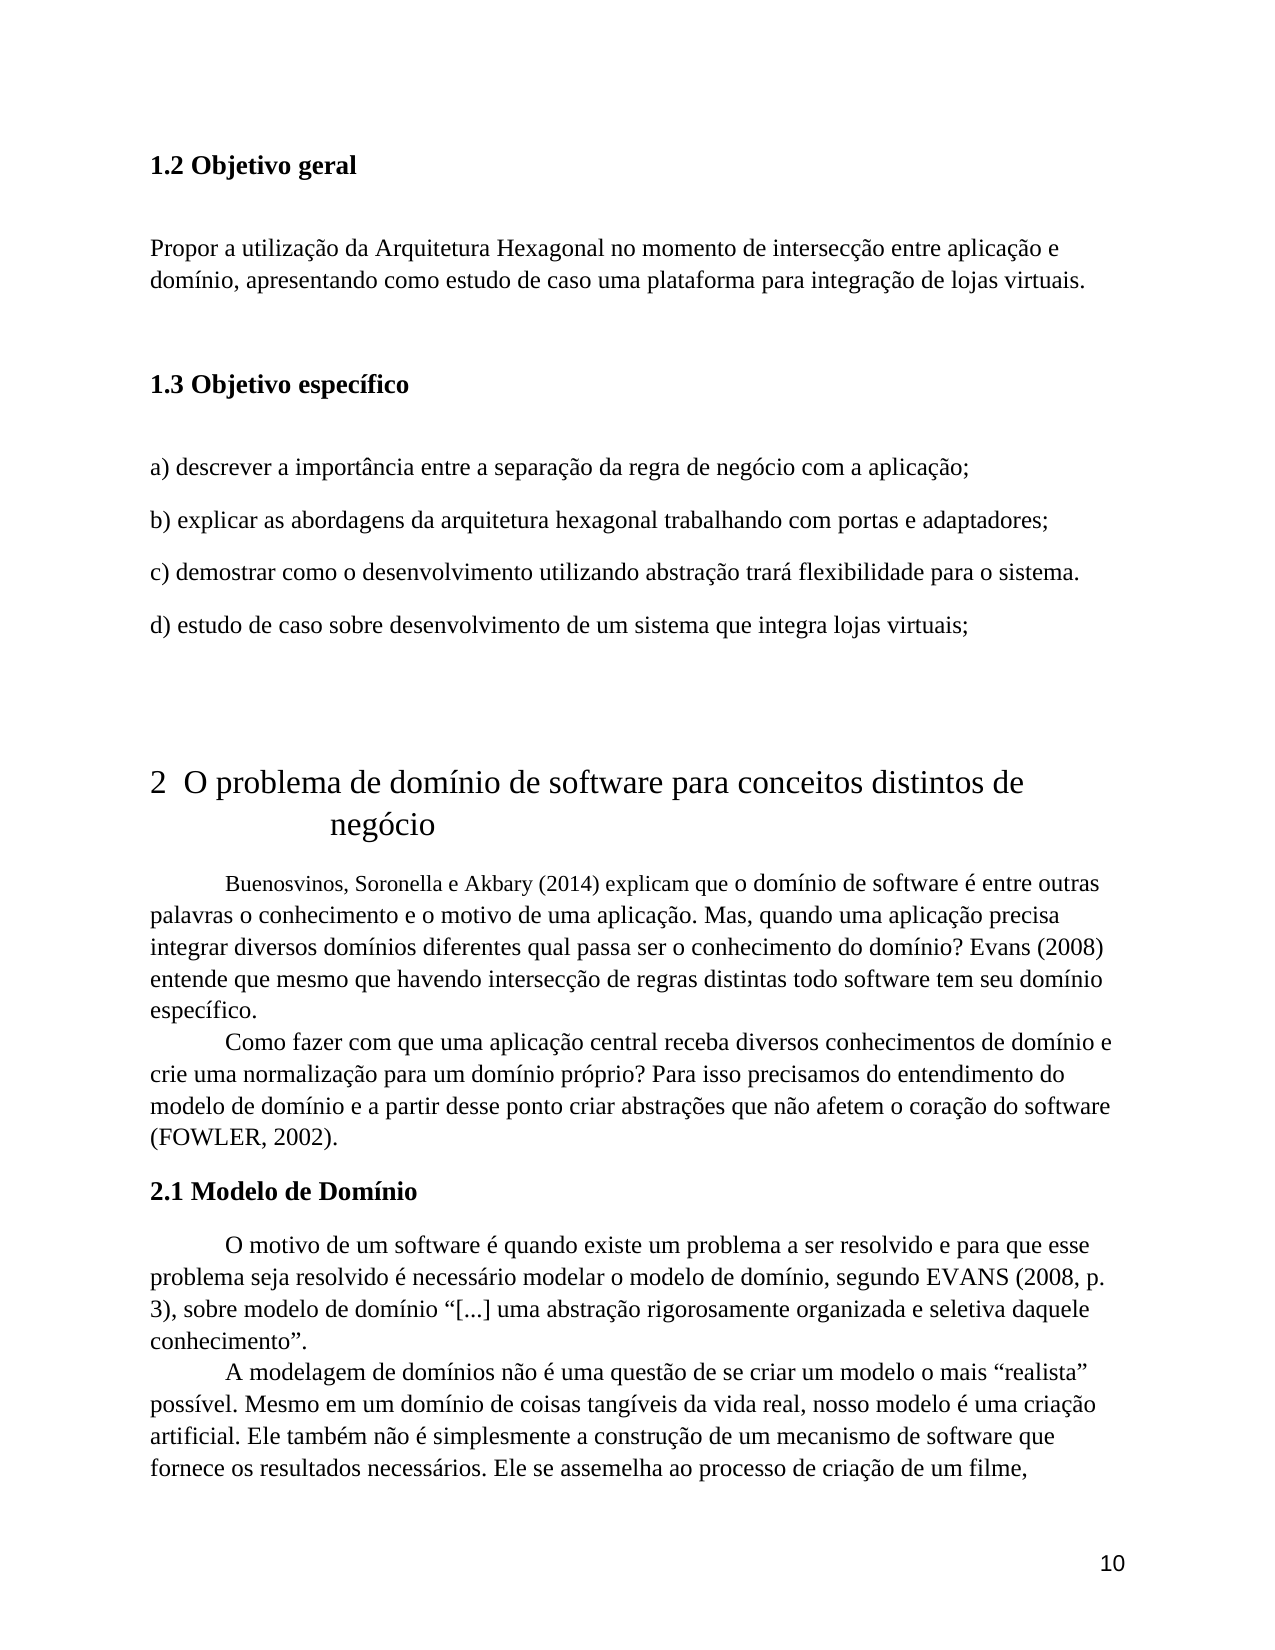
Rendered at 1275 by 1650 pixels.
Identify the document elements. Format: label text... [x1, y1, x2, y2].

text b) explicar as abordagens da arquitetura hexagonal trabalhando com portas e adaptadores; [150, 506, 1125, 534]
subtitle 1.3 Objetivo específico [150, 369, 1125, 399]
text A modelagem de domínios não é uma questão de se criar um modelo o mais “realista” possível. Mesmo em um domínio de coisas tangíveis da vida real, nosso modelo é uma criação artificial. Ele também não é simplesmente a construção de um mecanismo de software que fornece os resultados necessários. Ele se assemelha ao processo de criação de um filme, [150, 1358, 1125, 1482]
text d) estudo de caso sobre desenvolvimento de um sistema que integra lojas virtuais; [150, 611, 1125, 639]
text Como fazer com que uma aplicação central receba diversos conhecimentos de domínio e crie uma normalização para um domínio próprio? Para isso precisamos do entendimento do modelo de domínio e a partir desse ponto criar abstrações que não afetem o coração do software (FOWLER, 2002). [150, 1028, 1125, 1151]
subtitle 2.1 Modelo de Domínio [150, 1176, 1125, 1206]
text c) demostrar como o desenvolvimento utilizando abstração trará flexibilidade para o sistema. [150, 558, 1125, 586]
subtitle 1.2 Objetivo geral [150, 150, 1125, 180]
text O motivo de um software é quando existe um problema a ser resolvido e para que esse problema seja resolvido é necessário modelar o modelo de domínio, segundo EVANS (2008, p. 3), sobre modelo de domínio “[...] uma abstração rigorosamente organizada e seletiva daquele conhecimento”. [150, 1231, 1125, 1354]
text a) descrever a importância entre a separação da regra de negócio com a aplicação; [150, 453, 1125, 481]
subtitle 2 O problema de domínio de software para conceitos distintos de negócio [150, 764, 1125, 843]
text Propor a utilização da Arquitetura Hexagonal no momento de intersecção entre aplicação e domínio, apresentando como estudo de caso uma plataforma para integração de lojas virtuais. [150, 234, 1125, 294]
text Buenosvinos, Soronella e Akbary (2014) explicam que o domínio de software é entre outras palavras o conhecimento e o motivo de uma aplicação. Mas, quando uma aplicação precisa integrar diversos domínios diferentes qual passa ser o conhecimento do domínio? Evans (2008) entende que mesmo que havendo intersecção de regras distintas todo software tem seu domínio específico. [150, 869, 1125, 1024]
